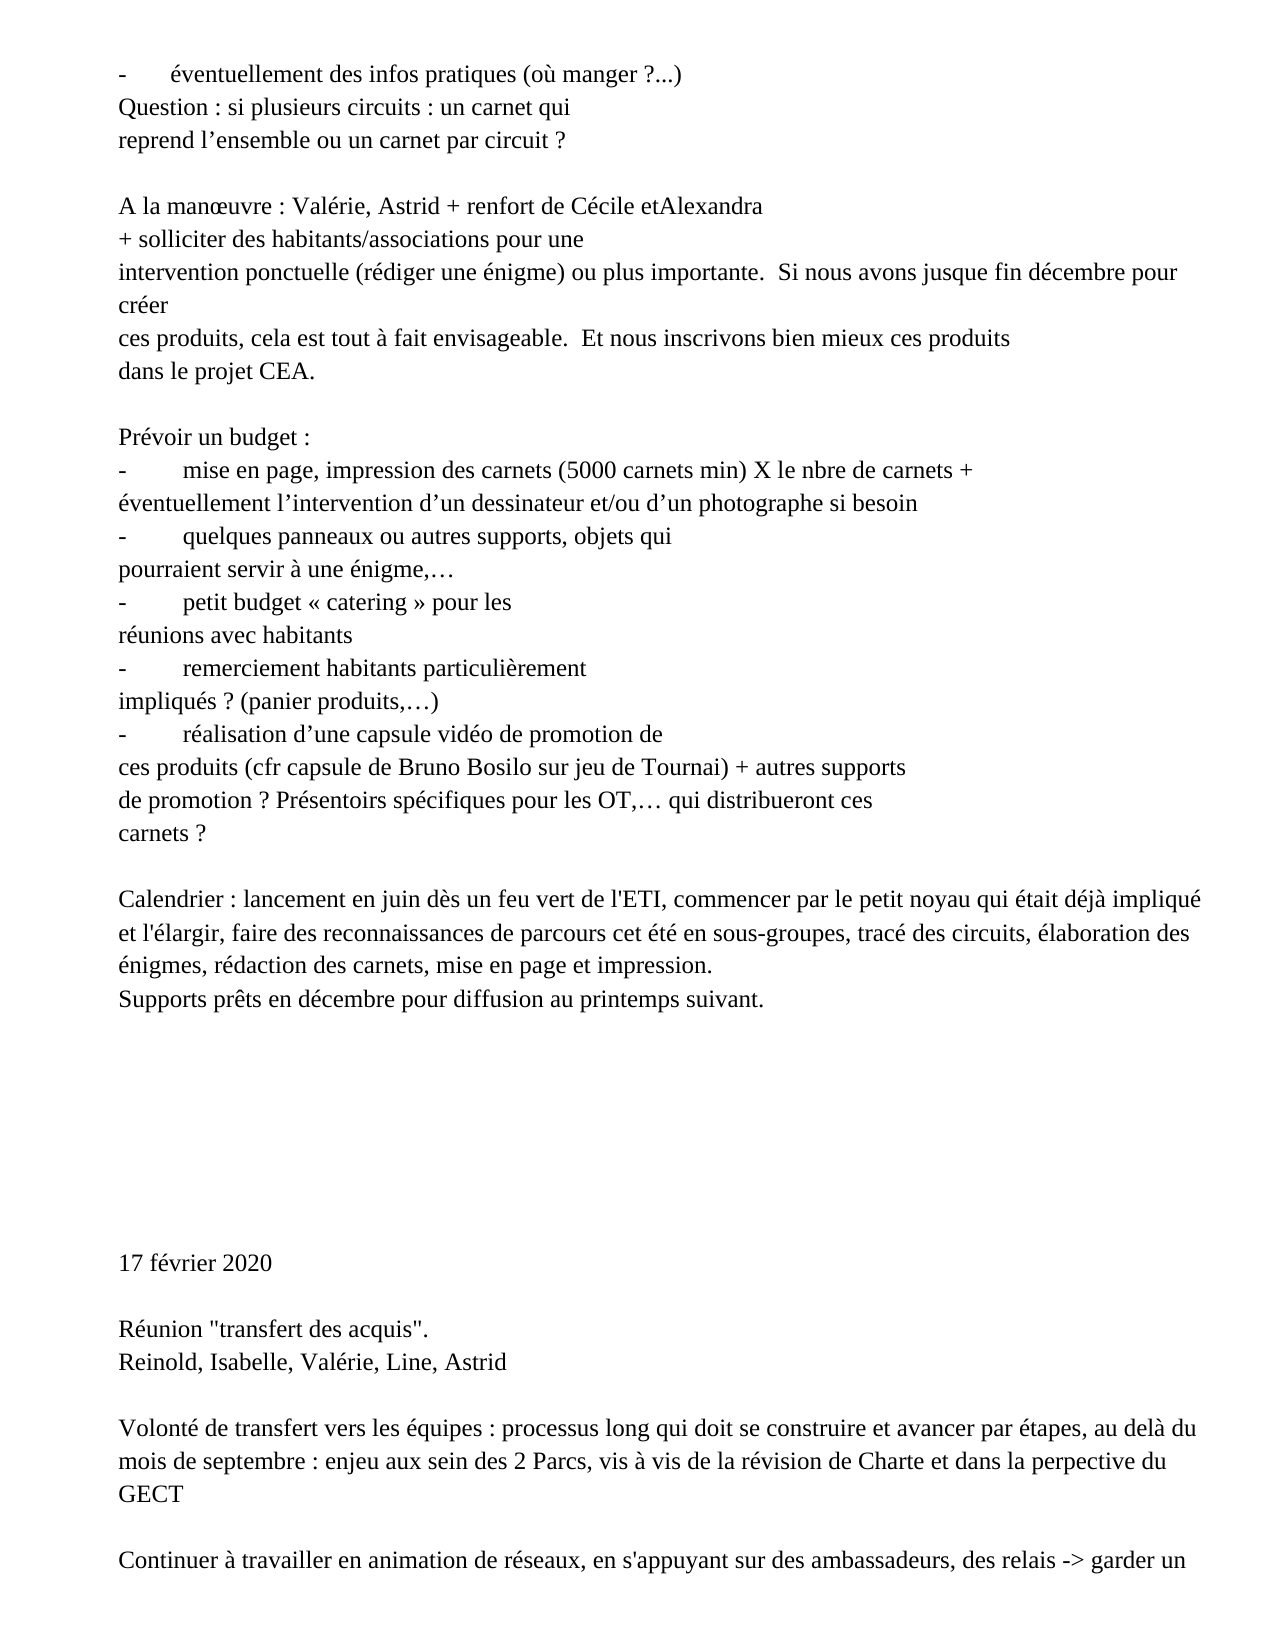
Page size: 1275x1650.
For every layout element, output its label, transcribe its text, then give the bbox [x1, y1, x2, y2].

text - éventuellement des infos pratiques (où manger ?...) Question : si plusieurs circuits : un carnet qui reprend l’ensemble ou un carnet par circuit ? A la manœuvre : Valérie, Astrid + renfort de Cécile etAlexandra + solliciter des habitants/associations pour une intervention ponctuelle (rédiger une énigme) ou plus importante. Si nous avons jusque fin décembre pour créer ces produits, cela est tout à fait envisageable. Et nous inscrivons bien mieux ces produits dans le projet CEA. Prévoir un budget : - mise en page, impression des carnets (5000 carnets min) X le nbre de carnets + éventuellement l’intervention d’un dessinateur et/ou d’un photographe si besoin - quelques panneaux ou autres supports, objets qui pourraient servir à une énigme,… - petit budget « catering » pour les réunions avec habitants - remerciement habitants particulièrement impliqués ? (panier produits,…) - réalisation d’une capsule vidéo de promotion de ces produits (cfr capsule de Bruno Bosilo sur jeu de Tournai) + autres supports de promotion ? Présentoirs spécifiques pour les OT,… qui distribueront ces carnets ? Calendrier : lancement en juin dès un feu vert de l'ETI, commencer par le petit noyau qui était déjà impliqué et l'élargir, faire des reconnaissances de parcours cet été en sous-groupes, tracé des circuits, élaboration des énigmes, rédaction des carnets, mise en page et impression. Supports prêts en décembre pour diffusion au printemps suivant. 17 février 2020 Réunion "transfert des acquis". Reinold, Isabelle, Valérie, Line, Astrid Volonté de transfert vers les équipes : processus long qui doit se construire et avancer par étapes, au delà du mois de septembre : enjeu aux sein des 2 Parcs, vis à vis de la révision de Charte et dans la perpective du GECT Continuer à travailler en animation de réseaux, en s'appuyant sur des ambassadeurs, des relais -> garder un [118, 59, 1216, 1574]
